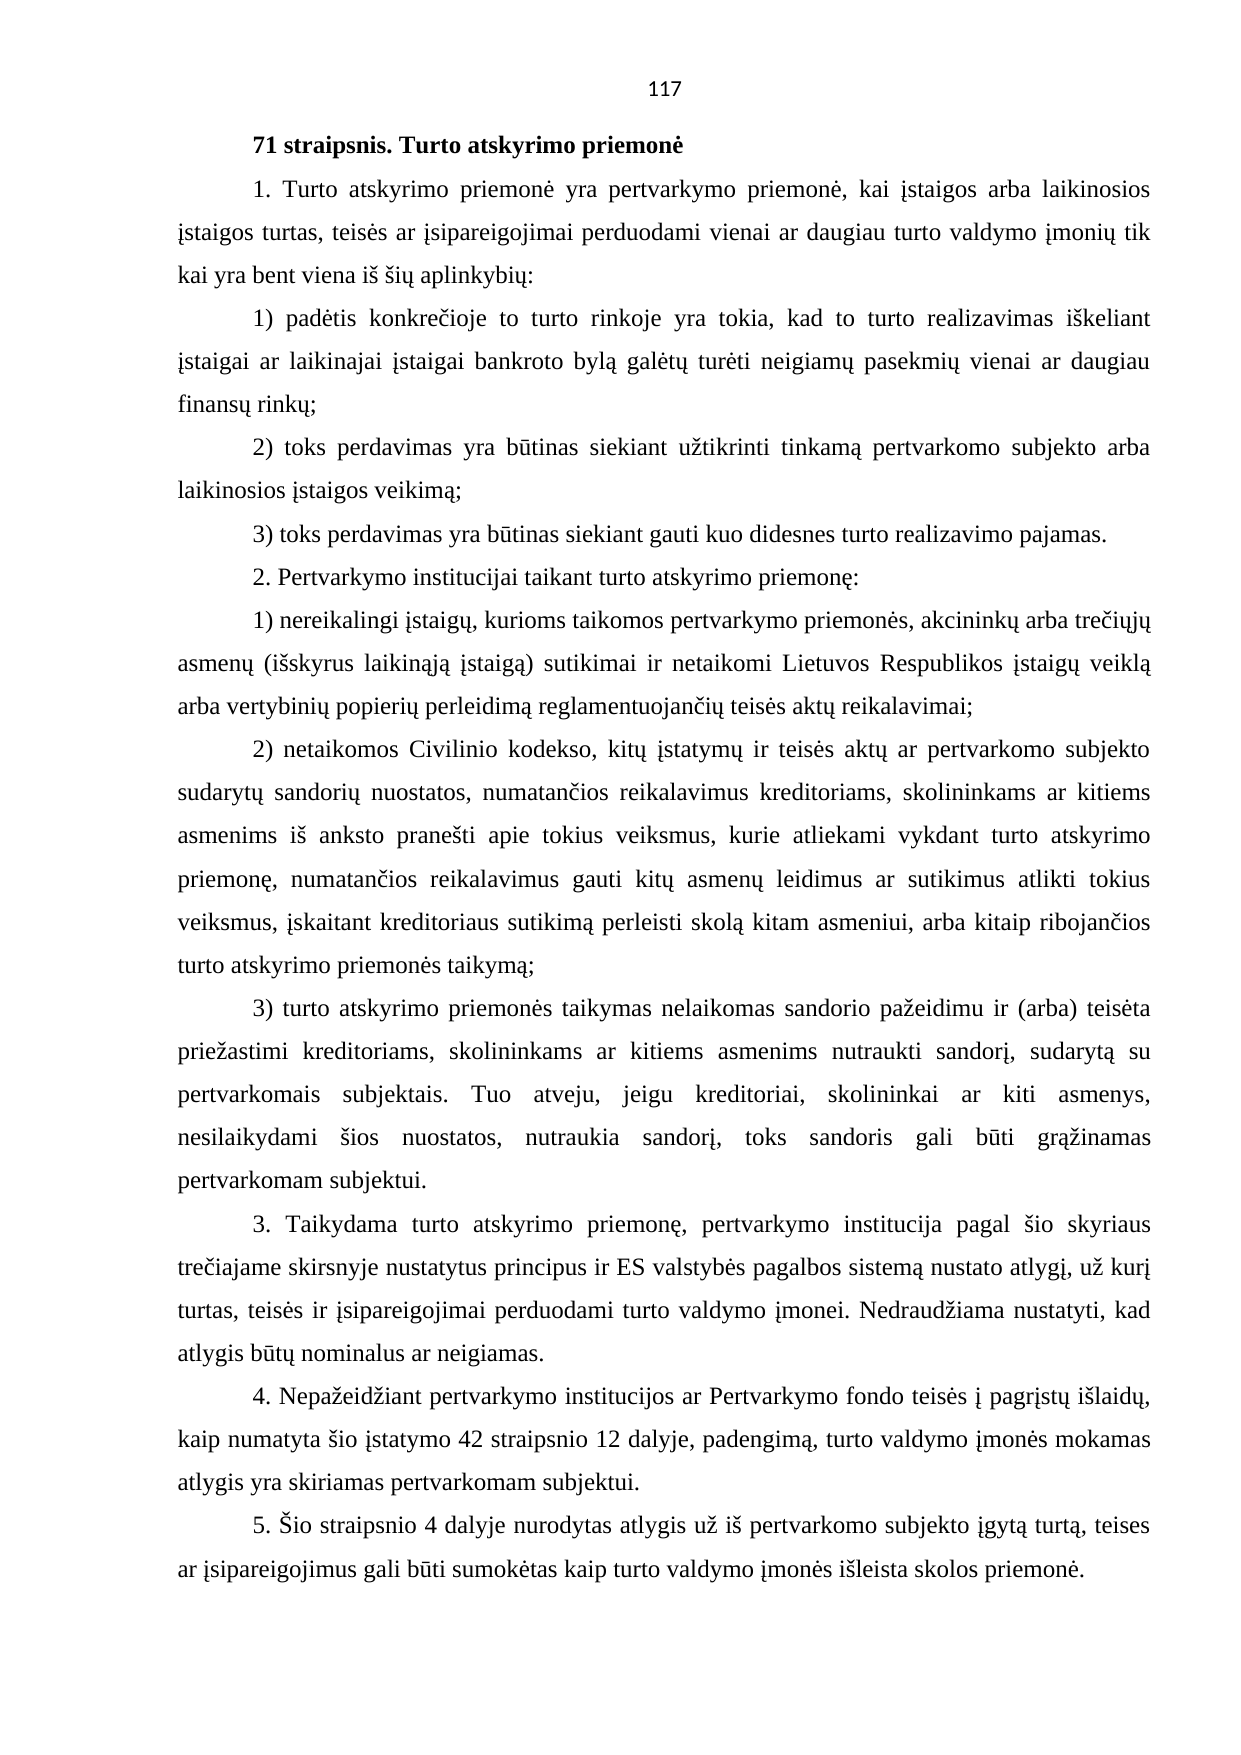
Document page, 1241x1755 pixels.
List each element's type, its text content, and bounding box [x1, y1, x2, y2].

text 2) toks perdavimas yra būtinas siekiant užtikrinti tinkamą pertvarkomo subjekto arba laikinosios įstaigos veikimą; [177, 432, 1152, 504]
text 3. Taikydama turto atskyrimo priemonę, pertvarkymo institucija pagal šio skyriaus trečiajame skirsnyje nustatytus principus ir ES valstybės pagalbos sistemą nustato atlygį, už kurį turtas, teisės ir įsipareigojimai perduodami turto valdymo įmonei. Nedraudžiama nustatyti, kad atlygis būtų nominalus ar neigiamas. [177, 1209, 1152, 1367]
text 71 straipsnis. Turto atskyrimo priemonė [177, 131, 1152, 159]
text 5. Šio straipsnio 4 dalyje nurodytas atlygis už iš pertvarkomo subjekto įgytą turtą, teises ar įsipareigojimus gali būti sumokėtas kaip turto valdymo įmonės išleista skolos priemonė. [177, 1511, 1152, 1582]
text 1) padėtis konkrečioje to turto rinkoje yra tokia, kad to turto realizavimas iškeliant įstaigai ar laikinajai įstaigai bankroto bylą galėtų turėti neigiamų pasekmių vienai ar daugiau finansų rinkų; [177, 303, 1152, 418]
text 1. Turto atskyrimo priemonė yra pertvarkymo priemonė, kai įstaigos arba laikinosios įstaigos turtas, teisės ar įsipareigojimai perduodami vienai ar daugiau turto valdymo įmonių tik kai yra bent viena iš šių aplinkybių: [177, 174, 1152, 289]
text 2. Pertvarkymo institucijai taikant turto atskyrimo priemonę: [177, 562, 1152, 591]
text 4. Nepažeidžiant pertvarkymo institucijos ar Pertvarkymo fondo teisės į pagrįstų išlaidų, kaip numatyta šio įstatymo 42 straipsnio 12 dalyje, padengimą, turto valdymo įmonės mokamas atlygis yra skiriamas pertvarkomam subjektui. [177, 1381, 1152, 1496]
text 2) netaikomos Civilinio kodekso, kitų įstatymų ir teisės aktų ar pertvarkomo subjekto sudarytų sandorių nuostatos, numatančios reikalavimus kreditoriams, skolininkams ar kitiems asmenims iš anksto pranešti apie tokius veiksmus, kurie atliekami vykdant turto atskyrimo priemonę, numatančios reikalavimus gauti kitų asmenų leidimus ar sutikimus atlikti tokius veiksmus, įskaitant kreditoriaus sutikimą perleisti skolą kitam asmeniui, arba kitaip ribojančios turto atskyrimo priemonės taikymą; [177, 734, 1152, 979]
text 3) toks perdavimas yra būtinas siekiant gauti kuo didesnes turto realizavimo pajamas. [177, 519, 1152, 547]
text 3) turto atskyrimo priemonės taikymas nelaikomas sandorio pažeidimu ir (arba) teisėta priežastimi kreditoriams, skolininkams ar kitiems asmenims nutraukti sandorį, sudarytą su pertvarkomais subjektais. Tuo atveju, jeigu kreditoriai, skolininkai ar kiti asmenys, nesilaikydami šios nuostatos, nutraukia sandorį, toks sandoris gali būti grąžinamas pertvarkomam subjektui. [177, 993, 1152, 1194]
text 1) nereikalingi įstaigų, kurioms taikomos pertvarkymo priemonės, akcininkų arba trečiųjų asmenų (išskyrus laikinąją įstaigą) sutikimai ir netaikomi Lietuvos Respublikos įstaigų veiklą arba vertybinių popierių perleidimą reglamentuojančių teisės aktų reikalavimai; [177, 605, 1152, 720]
